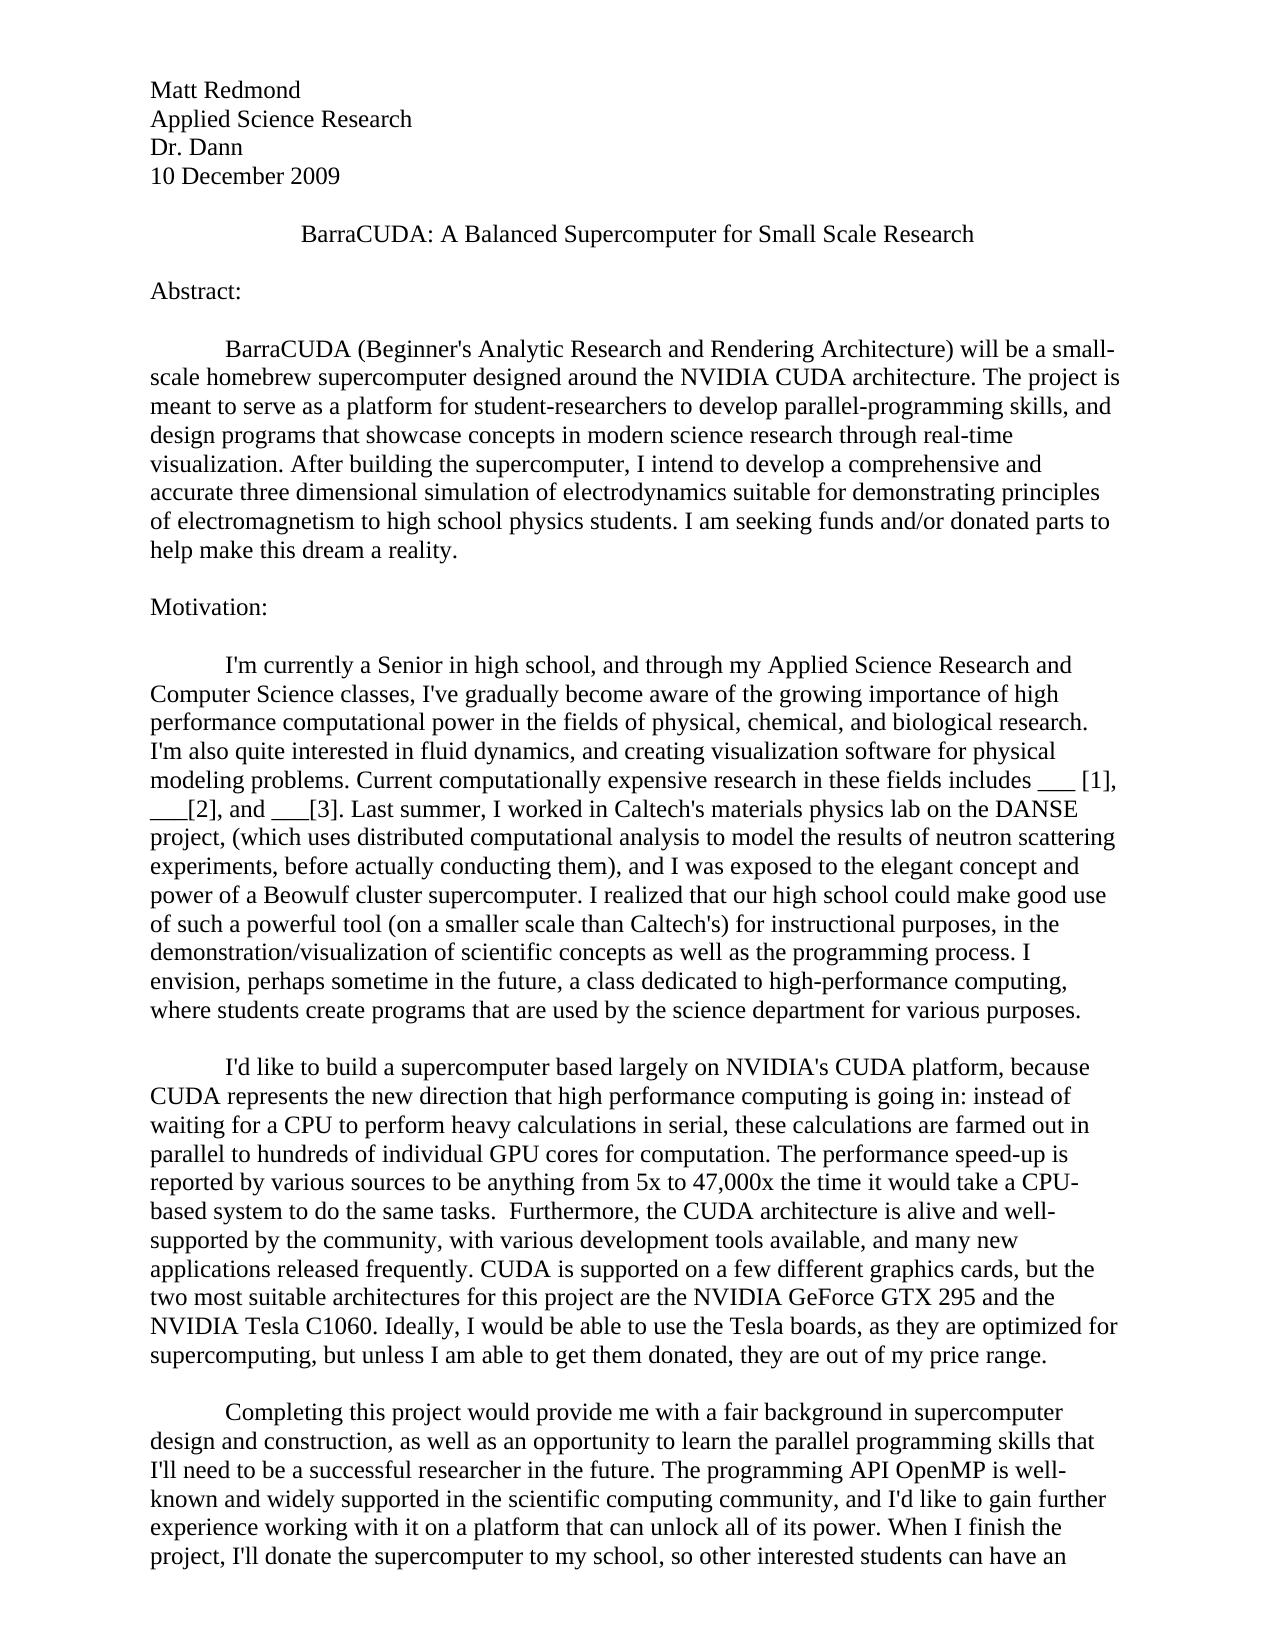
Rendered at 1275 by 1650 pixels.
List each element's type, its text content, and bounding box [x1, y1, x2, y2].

text I'd like to build a supercomputer based largely on NVIDIA's CUDA platform, because CUDA represents the new direction that high performance computing is going in: instead of waiting for a CPU to perform heavy calculations in serial, these calculations are farmed out in parallel to hundreds of individual GPU cores for computation. The performance speed-up is reported by various sources to be anything from 5x to 47,000x the time it would take a CPU-based system to do the same tasks. Furthermore, the CUDA architecture is alive and well-supported by the community, with various development tools available, and many new applications released frequently. CUDA is supported on a few different graphics cards, but the two most suitable architectures for this project are the NVIDIA GeForce GTX 295 and the NVIDIA Tesla C1060. Ideally, I would be able to use the Tesla boards, as they are optimized for supercomputing, but unless I am able to get them donated, they are out of my price range. [150, 1052, 1125, 1369]
text 10 December 2009 [150, 161, 1125, 190]
text Abstract: [150, 276, 1125, 305]
text Motivation: [150, 592, 1125, 621]
text BarraCUDA: A Balanced Supercomputer for Small Scale Research [150, 219, 1125, 247]
text I'm currently a Senior in high school, and through my Applied Science Research and Computer Science classes, I've gradually become aware of the growing importance of high performance computational power in the fields of physical, chemical, and biological research. I'm also quite interested in fluid dynamics, and creating visualization software for physical modeling problems. Current computationally expensive research in these fields includes ___ [1], ___[2], and ___[3]. Last summer, I worked in Caltech's materials physics lab on the DANSE project, (which uses distributed computational analysis to model the results of neutron scattering experiments, before actually conducting them), and I was exposed to the elegant concept and power of a Beowulf cluster supercomputer. I realized that our high school could make good use of such a powerful tool (on a smaller scale than Caltech's) for instructional purposes, in the demonstration/visualization of scientific concepts as well as the programming process. I envision, perhaps sometime in the future, a class dedicated to high-performance computing, where students create programs that are used by the science department for various purposes. [150, 650, 1125, 1024]
text Dr. Dann [150, 132, 1125, 161]
text Completing this project would provide me with a fair background in supercomputer design and construction, as well as an opportunity to learn the parallel programming skills that I'll need to be a successful researcher in the future. The programming API OpenMP is well-known and widely supported in the scientific computing community, and I'd like to gain further experience working with it on a platform that can unlock all of its power. When I finish the project, I'll donate the supercomputer to my school, so other interested students can have an [150, 1397, 1125, 1570]
text BarraCUDA (Beginner's Analytic Research and Rendering Architecture) will be a small-scale homebrew supercomputer designed around the NVIDIA CUDA architecture. The project is meant to serve as a platform for student-researchers to develop parallel-programming skills, and design programs that showcase concepts in modern science research through real-time visualization. After building the supercomputer, I intend to develop a comprehensive and accurate three dimensional simulation of electrodynamics suitable for demonstrating principles of electromagnetism to high school physics students. I am seeking funds and/or donated parts to help make this dream a reality. [150, 334, 1125, 564]
text Matt Redmond [150, 75, 1125, 104]
text Applied Science Research [150, 104, 1125, 132]
